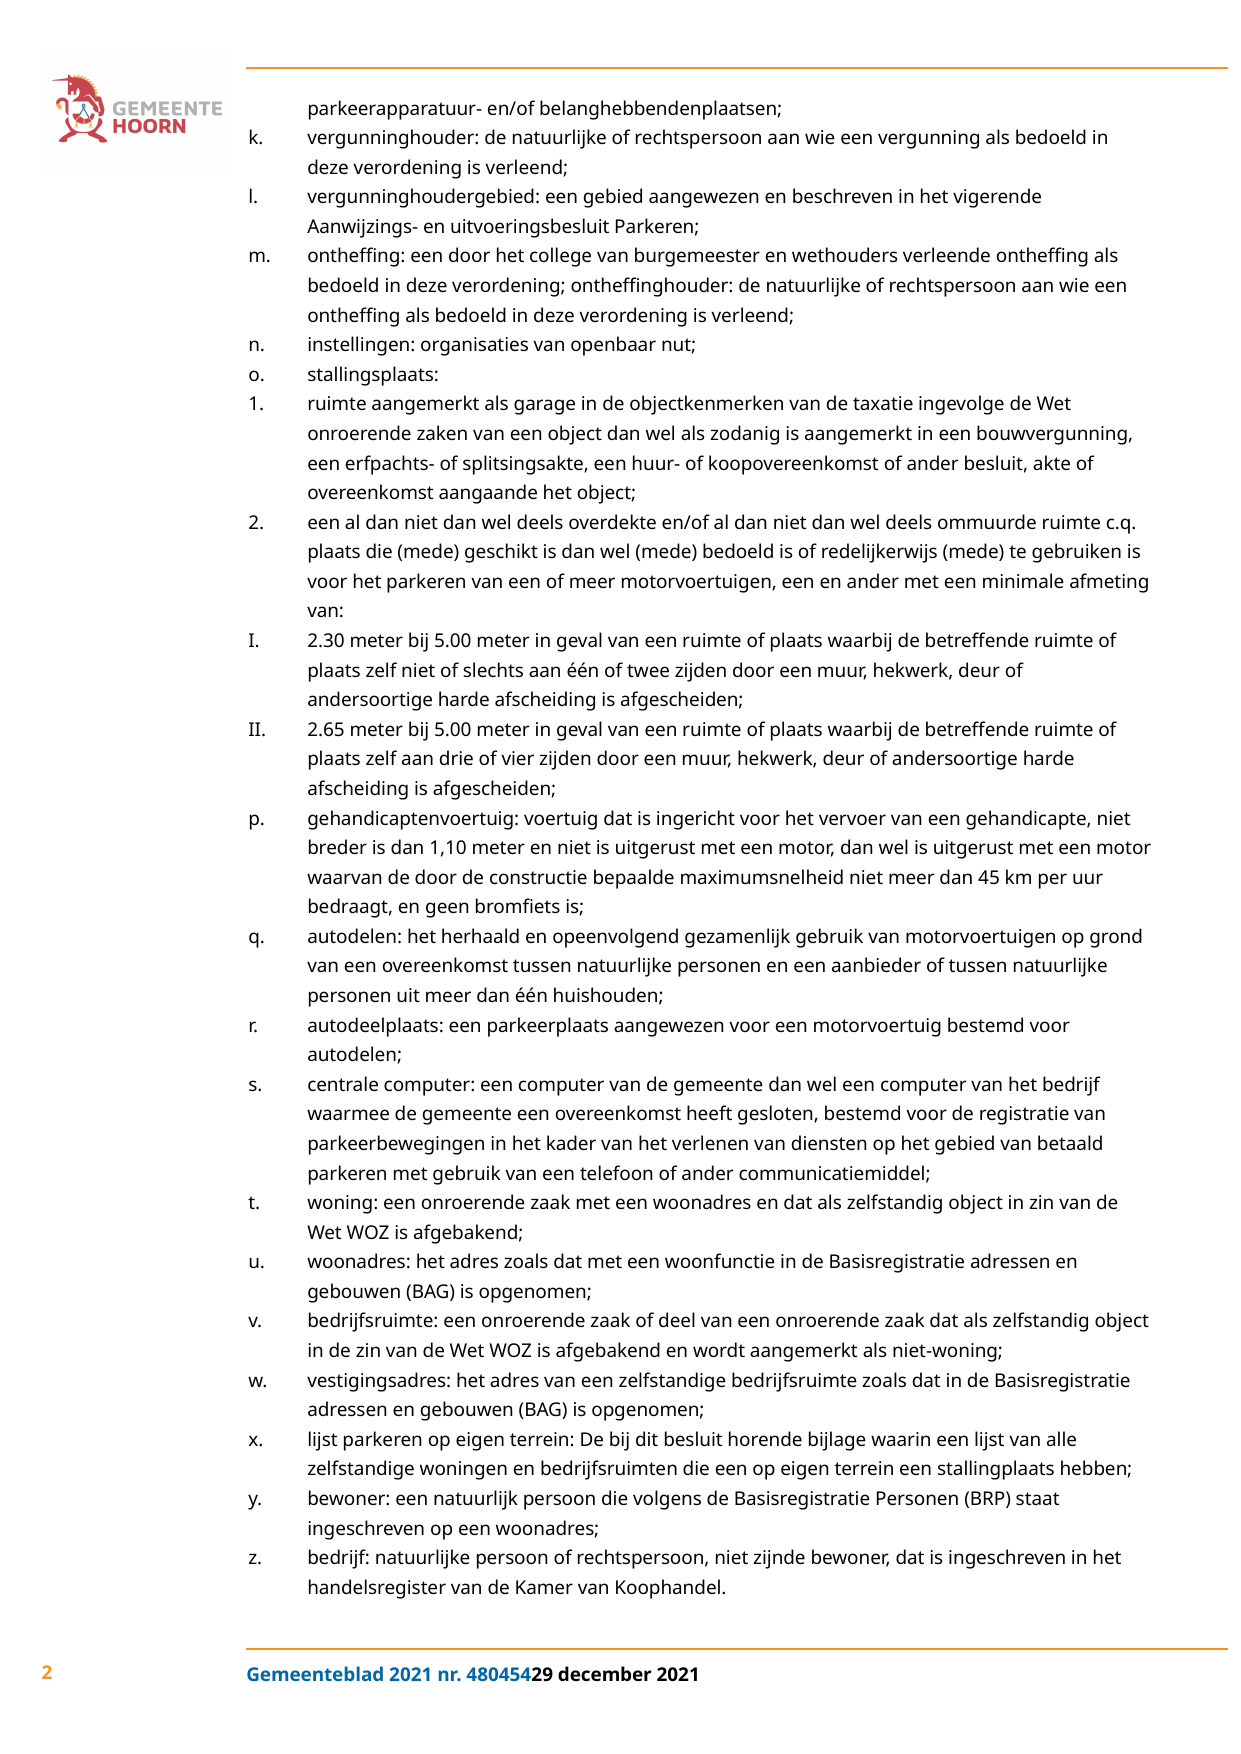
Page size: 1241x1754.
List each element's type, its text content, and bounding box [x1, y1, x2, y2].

list 2.30 meter bij 5.00 meter in geval van een ruimte of plaats waarbij de betreffende ruimte of plaats zelf niet of slechts aan één of twee zijden door een muur, hekwerk, deur of andersoortige harde afscheiding is afgescheiden; [248, 627, 1152, 712]
list ontheffing: een door het college van burgemeester en wethouders verleende ontheffing als bedoeld in deze verordening; ontheffinghouder: de natuurlijke of rechtspersoon aan wie een ontheffing als bedoeld in deze verordening is verleend; [248, 243, 1152, 328]
list centrale computer: een computer van de gemeente dan wel een computer van het bedrijf waarmee de gemeente een overeenkomst heeft gesloten, bestemd voor de registratie van parkeerbewegingen in het kader van het verlenen van diensten op het gebied van betaald parkeren met gebruik van een telefoon of ander communicatiemiddel; [248, 1071, 1152, 1186]
list autodelen: het herhaald en opeenvolgend gezamenlijk gebruik van motorvoertuigen op grond van een overeenkomst tussen natuurlijke personen en een aanbieder of tussen natuurlijke personen uit meer dan één huishouden; [248, 923, 1152, 1008]
list 2.65 meter bij 5.00 meter in geval van een ruimte of plaats waarbij de betreffende ruimte of plaats zelf aan drie of vier zijden door een muur, hekwerk, deur of andersoortige harde afscheiding is afgescheiden; [248, 716, 1152, 801]
list woonadres: het adres zoals dat met een woonfunctie in de Basisregistratie adressen en gebouwen (BAG) is opgenomen; [248, 1248, 1152, 1304]
picture [41, 47, 231, 172]
list vergunninghoudergebied: een gebied aangewezen en beschreven in het vigerende Aanwijzings- en uitvoeringsbesluit Parkeren; [248, 183, 1152, 239]
list ruimte aangemerkt als garage in de objectkenmerken van de taxatie ingevolge de Wet onroerende zaken van een object dan wel als zodanig is aangemerkt in een bouwvergunning, een erfpachts- of splitsingsakte, een huur- of koopovereenkomst of ander besluit, akte of overeenkomst aangaande het object; [248, 391, 1152, 505]
list parkeerapparatuur- en/of belanghebbendenplaatsen; [248, 95, 1152, 121]
list vergunninghouder: de natuurlijke of rechtspersoon aan wie een vergunning als bedoeld in deze verordening is verleend; [248, 124, 1152, 180]
list gehandicaptenvoertuig: voertuig dat is ingericht voor het vervoer van een gehandicapte, niet breder is dan 1,10 meter en niet is uitgerust met een motor, dan wel is uitgerust met een motor waarvan de door de constructie bepaalde maximumsnelheid niet meer dan 45 km per uur bedraagt, en geen bromfiets is; [248, 805, 1152, 919]
list woning: een onroerende zaak met een woonadres en dat als zelfstandig object in zin van de Wet WOZ is afgebakend; [248, 1189, 1152, 1245]
list bedrijfsruimte: een onroerende zaak of deel van een onroerende zaak dat als zelfstandig object in de zin van de Wet WOZ is afgebakend en wordt aangemerkt als niet-woning; [248, 1308, 1152, 1363]
list stallingsplaats: [248, 361, 1152, 387]
list een al dan niet dan wel deels overdekte en/of al dan niet dan wel deels ommuurde ruimte c.q. plaats die (mede) geschikt is dan wel (mede) bedoeld is of redelijkerwijs (mede) te gebruiken is voor het parkeren van een of meer motorvoertuigen, een en ander met een minimale afmeting van: [248, 509, 1152, 623]
list autodeelplaats: een parkeerplaats aangewezen voor een motorvoertuig bestemd voor autodelen; [248, 1012, 1152, 1067]
list instellingen: organisaties van openbaar nut; [248, 331, 1152, 357]
list lijst parkeren op eigen terrein: De bij dit besluit horende bijlage waarin een lijst van alle zelfstandige woningen en bedrijfsruimten die een op eigen terrein een stallingplaats hebben; [248, 1426, 1152, 1481]
list bedrijf: natuurlijke persoon of rechtspersoon, niet zijnde bewoner, dat is ingeschreven in het handelsregister van de Kamer van Koophandel. [248, 1544, 1152, 1600]
list vestigingsadres: het adres van een zelfstandige bedrijfsruimte zoals dat in de Basisregistratie adressen en gebouwen (BAG) is opgenomen; [248, 1367, 1152, 1422]
list bewoner: een natuurlijk persoon die volgens de Basisregistratie Personen (BRP) staat ingeschreven op een woonadres; [248, 1485, 1152, 1541]
